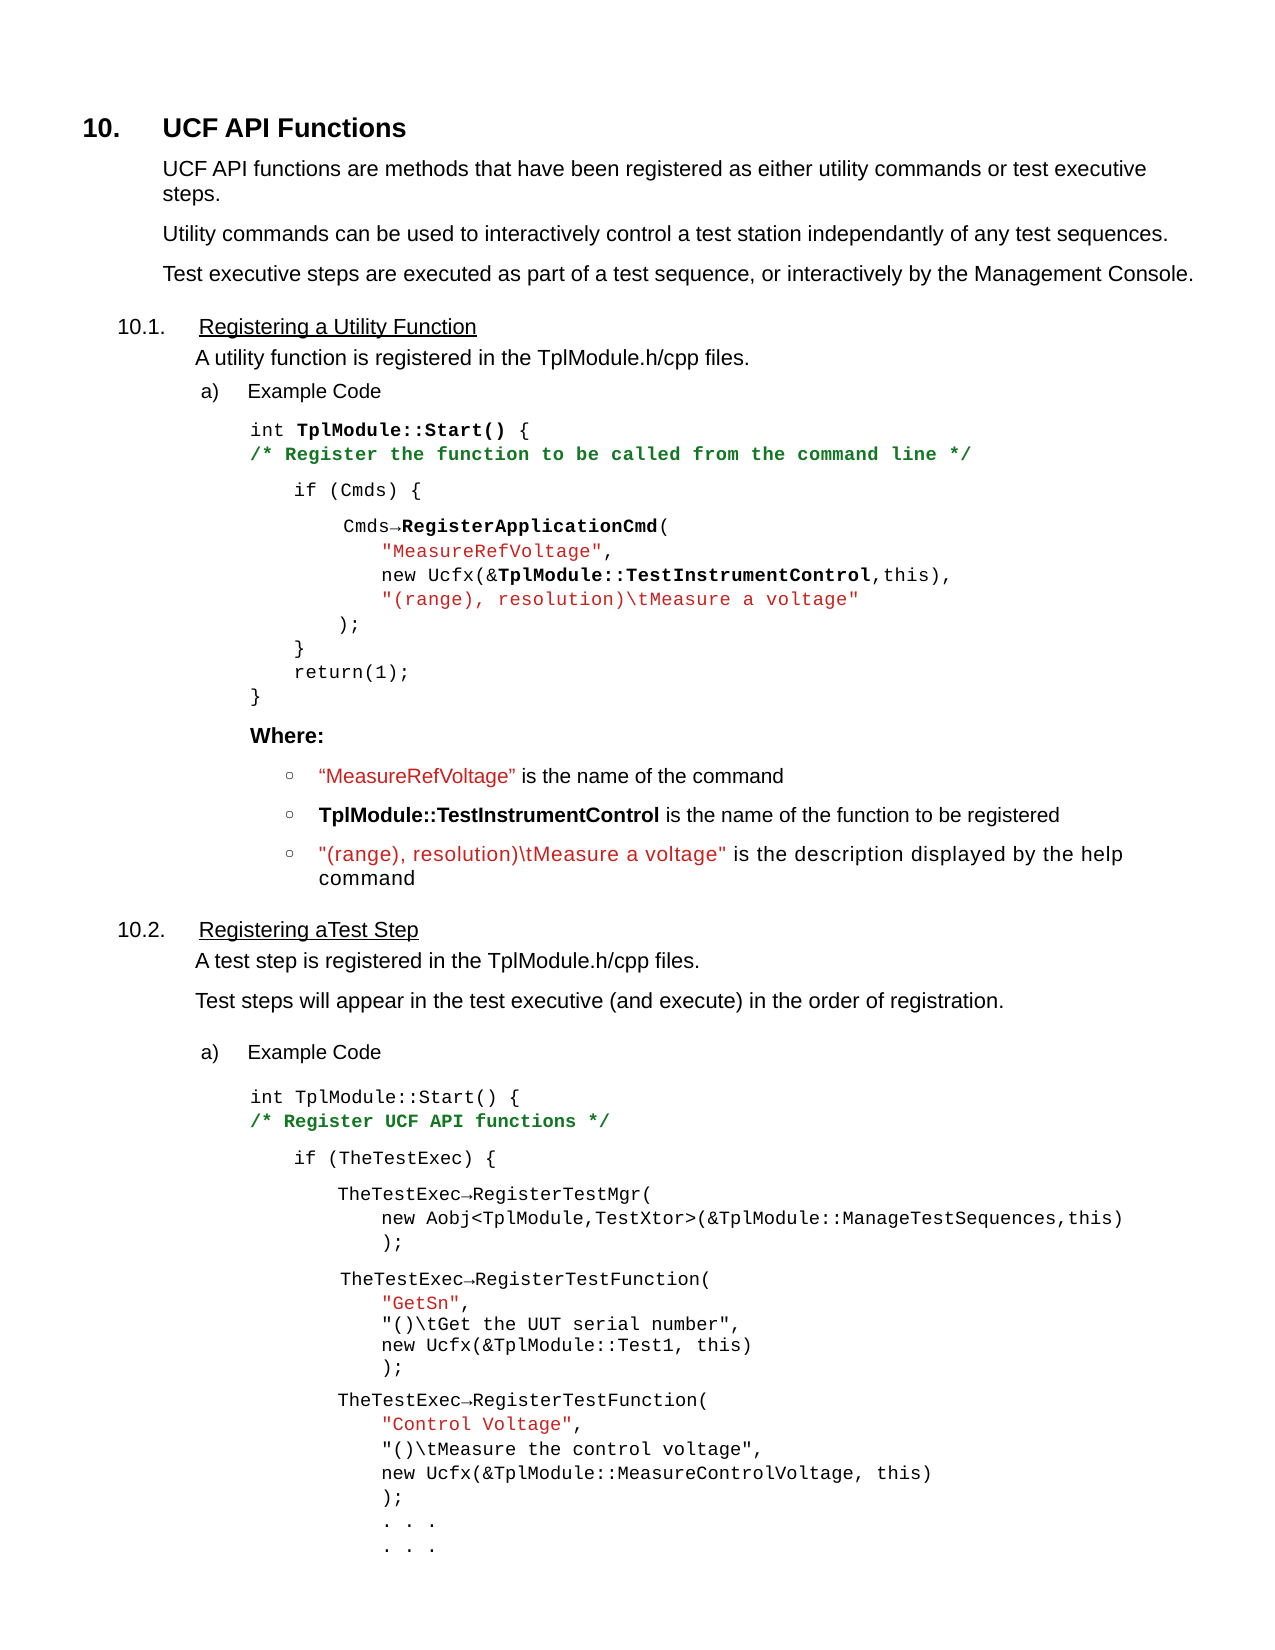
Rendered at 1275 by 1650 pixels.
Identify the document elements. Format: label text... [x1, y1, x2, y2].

text ); [381, 1357, 1200, 1379]
text TheTestExec→RegisterTestFunction( [337, 1391, 1200, 1412]
text "(range), resolution)\tMeasure a voltage" [381, 590, 1200, 611]
text int TplModule::Start() { [250, 1088, 1200, 1109]
text "GetSn", [381, 1294, 1200, 1315]
text ); [381, 1233, 1200, 1254]
text A utility function is registered in the TplModule.h/cpp files. [195, 345, 1200, 370]
text . . . [381, 1512, 1200, 1533]
text Test steps will appear in the test executive (and execute) in the order of registration. [195, 988, 1200, 1013]
subtitle UCF API Functions [75, 112, 1200, 144]
text new Ucfx(&TplModule::Test1, this) [381, 1336, 1200, 1357]
text int TplModule::Start() { [250, 421, 1200, 442]
list TplModule::TestInstrumentControl is the name of the function to be registered [281, 803, 1200, 827]
text TheTestExec→RegisterTestMgr( [337, 1185, 1200, 1206]
subtitle Registering a Utility Function [111, 313, 1200, 339]
text Test executive steps are executed as part of a test sequence, or interactively by the Management Console. [162, 261, 1200, 287]
text } [294, 639, 1200, 660]
text new Ucfx(&TplModule::MeasureControlVoltage, this) [381, 1463, 1200, 1485]
text TheTestExec→RegisterTestFunction( [250, 1269, 1200, 1291]
subtitle Example Code [195, 379, 1200, 402]
subtitle Example Code [195, 1040, 1200, 1064]
text } [250, 687, 1200, 708]
text ); [381, 1488, 1200, 1509]
text "()\tMeasure the control voltage", [381, 1439, 1200, 1461]
list “MeasureRefVoltage” is the name of the command [281, 764, 1200, 788]
text "MeasureRefVoltage", [381, 542, 1200, 563]
text return(1); [294, 663, 1200, 684]
text /* Register UCF API functions */ [250, 1112, 1200, 1133]
text Cmds→RegisterApplicationCmd( [250, 517, 1200, 538]
text Utility commands can be used to interactively control a test station independantly of any test sequences. [162, 221, 1200, 246]
subtitle Registering aTest Step [111, 917, 1200, 942]
text if (TheTestExec) { [294, 1148, 1200, 1170]
text if (Cmds) { [294, 481, 1200, 502]
list "(range), resolution)\tMeasure a voltage" is the description displayed by the help command [281, 842, 1200, 890]
text "()\tGet the UUT serial number", [381, 1315, 1200, 1336]
text new Aobj<TplModule,TestXtor>(&TplModule::ManageTestSequences,this) [381, 1209, 1200, 1230]
text new Ucfx(&TplModule::TestInstrumentControl,this), [381, 566, 1200, 587]
text "Control Voltage", [381, 1415, 1200, 1436]
text . . . [381, 1536, 1200, 1558]
text Where: [250, 723, 1200, 749]
text ); [337, 614, 1200, 636]
text /* Register the function to be called from the command line */ [250, 445, 1200, 466]
text A test step is registered in the TplModule.h/cpp files. [195, 948, 1200, 973]
text UCF API functions are methods that have been registered as either utility commands or test executive steps. [162, 156, 1200, 206]
